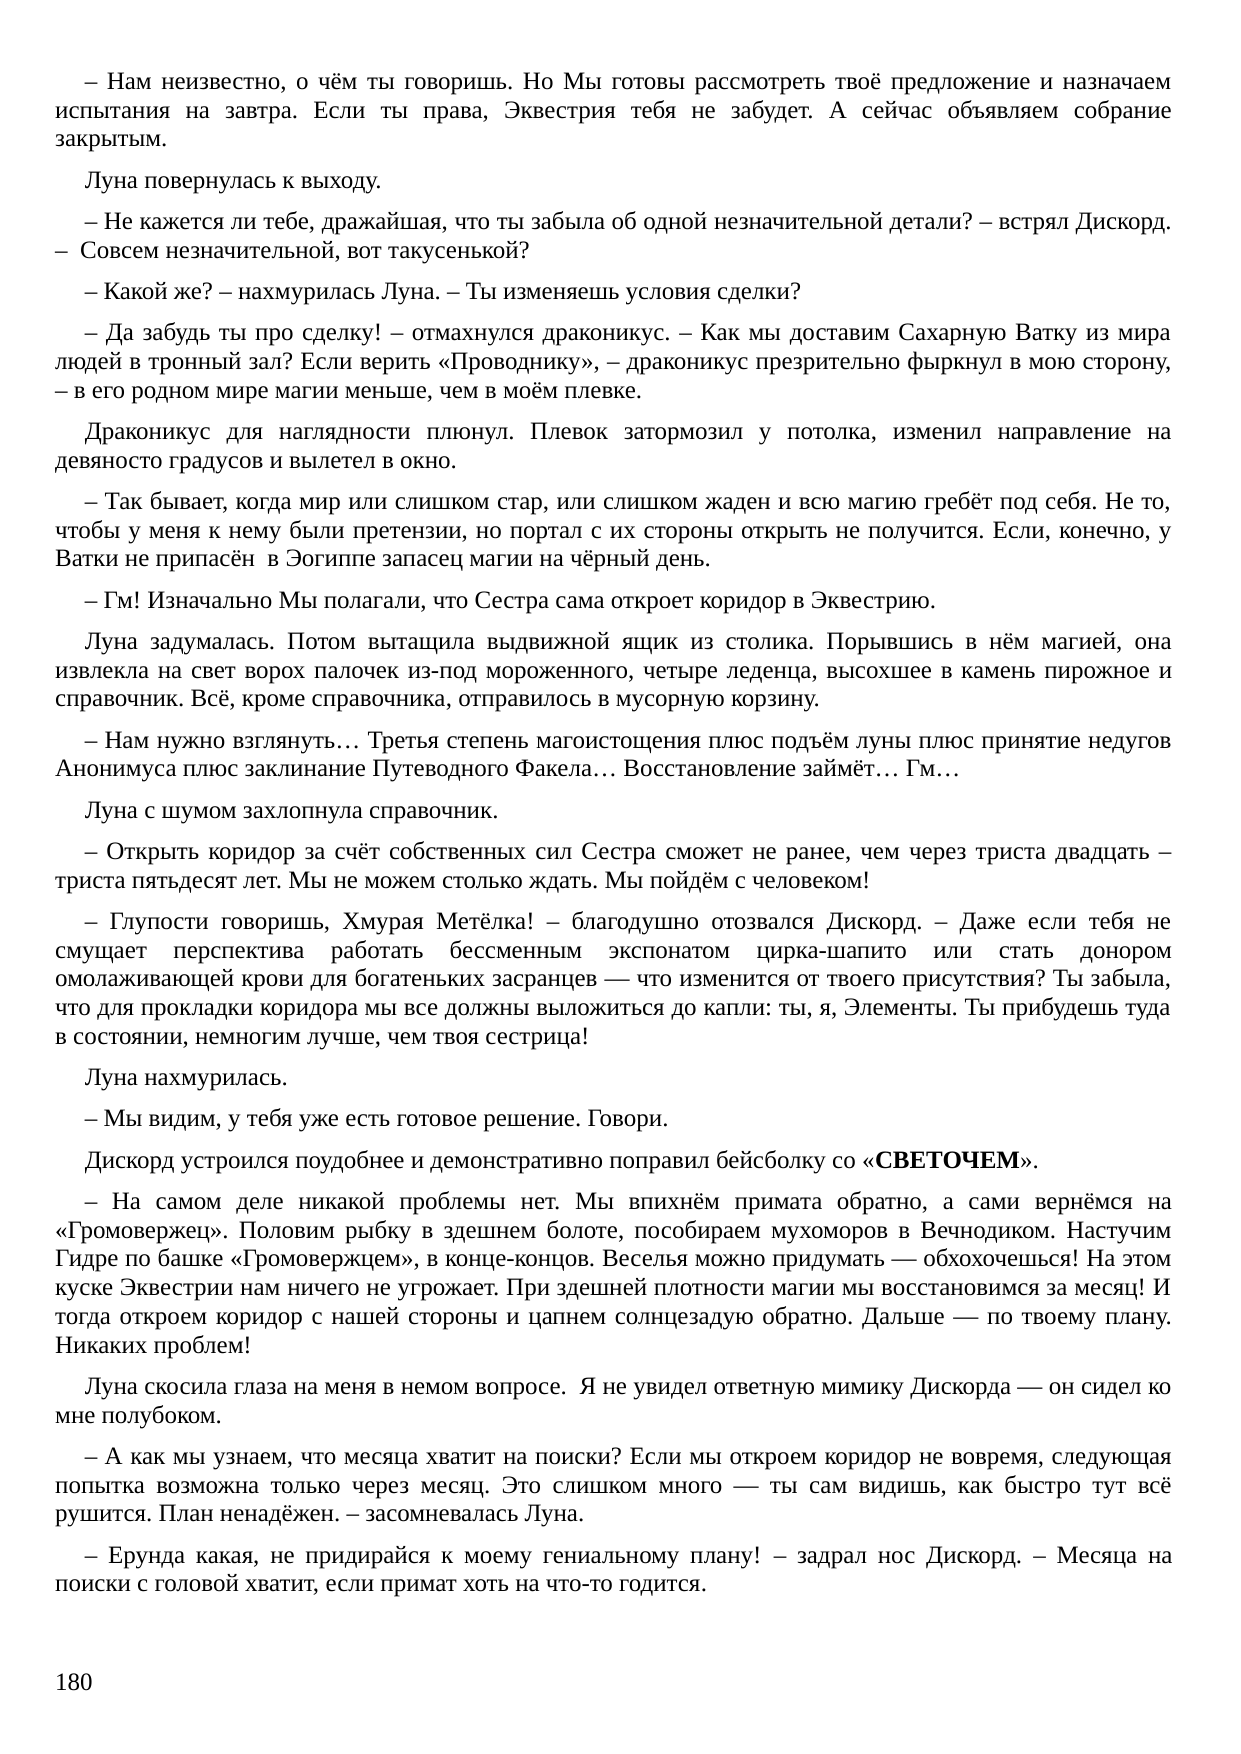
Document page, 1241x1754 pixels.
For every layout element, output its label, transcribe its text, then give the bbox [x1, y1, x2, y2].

text – На самом деле никакой проблемы нет. Мы впихнём примата обратно, а сами вернёмся на «Громовержец». Половим рыбку в здешнем болоте, пособираем мухоморов в Вечнодиком. Настучим Гидре по башке «Громовержцем», в конце-концов. Веселья можно придумать — обхохочешься! На этом куске Эквестрии нам ничего не угрожает. При здешней плотности магии мы восстановимся за месяц! И тогда откроем коридор с нашей стороны и цапнем солнцезадую обратно. Дальше — по твоему плану. Никаких проблем! [55, 1186, 1173, 1358]
text – Гм! Изначально Мы полагали, что Сестра сама откроет коридор в Эквестрию. [55, 585, 1173, 613]
text – Нам неизвестно, о чём ты говоришь. Но Мы готовы рассмотреть твоё предложение и назначаем испытания на завтра. Если ты права, Эквестрия тебя не забудет. А сейчас объявляем собрание закрытым. [55, 66, 1173, 152]
text – Открыть коридор за счёт собственных сил Сестра сможет не ранее, чем через триста двадцать – триста пятьдесят лет. Мы не можем столько ждать. Мы пойдём с человеком! [55, 836, 1173, 893]
text Луна скосила глаза на меня в немом вопросе. Я не увидел ответную мимику Дискорда — он сидел ко мне полубоком. [55, 1371, 1173, 1428]
text Луна с шумом захлопнула справочник. [55, 795, 1173, 823]
text – Так бывает, когда мир или слишком стар, или слишком жаден и всю магию гребёт под себя. Не то, чтобы у меня к нему были претензии, но портал с их стороны открыть не получится. Если, конечно, у Ватки не припасён в Эогиппе запасец магии на чёрный день. [55, 486, 1173, 572]
text Луна повернулась к выходу. [55, 165, 1173, 193]
text Луна задумалась. Потом вытащила выдвижной ящик из столика. Порывшись в нём магией, она извлекла на свет ворох палочек из-под мороженного, четыре леденца, высохшее в камень пирожное и справочник. Всё, кроме справочника, отправилось в мусорную корзину. [55, 626, 1173, 712]
text Дискорд устроился поудобнее и демонстративно поправил бейсболку со «СВЕТОЧЕМ». [55, 1145, 1173, 1173]
text – Нам нужно взглянуть… Третья степень магоистощения плюс подъём луны плюс принятие недугов Анонимуса плюс заклинание Путеводного Факела… Восстановление займёт… Гм… [55, 725, 1173, 782]
text – Какой же? – нахмурилась Луна. – Ты изменяешь условия сделки? [55, 276, 1173, 305]
text – А как мы узнаем, что месяца хватит на поиски? Если мы откроем коридор не вовремя, следующая попытка возможна только через месяц. Это слишком много — ты сам видишь, как быстро тут всё рушится. План ненадёжен. – засомневалась Луна. [55, 1441, 1173, 1527]
text – Мы видим, у тебя уже есть готовое решение. Говори. [55, 1103, 1173, 1132]
text Луна нахмурилась. [55, 1062, 1173, 1091]
text – Глупости говоришь, Хмурая Метёлка! – благодушно отозвался Дискорд. – Даже если тебя не смущает перспектива работать бессменным экспонатом цирка-шапито или стать донором омолаживающей крови для богатеньких засранцев — что изменится от твоего присутствия? Ты забыла, что для прокладки коридора мы все должны выложиться до капли: ты, я, Элементы. Ты прибудешь туда в состоянии, немногим лучше, чем твоя сестрица! [55, 906, 1173, 1050]
text – Да забудь ты про сделку! – отмахнулся драконикус. – Как мы доставим Сахарную Ватку из мира людей в тронный зал? Если верить «Проводнику», – драконикус презрительно фыркнул в мою сторону, – в его родном мире магии меньше, чем в моём плевке. [55, 317, 1173, 403]
text Драконикус для наглядности плюнул. Плевок затормозил у потолка, изменил направление на девяносто градусов и вылетел в окно. [55, 416, 1173, 473]
text – Не кажется ли тебе, дражайшая, что ты забыла об одной незначительной детали? – встрял Дискорд. – Совсем незначительной, вот такусенькой? [55, 206, 1173, 263]
text – Ерунда какая, не придирайся к моему гениальному плану! – задрал нос Дискорд. – Месяца на поиски с головой хватит, если примат хоть на что-то годится. [55, 1540, 1173, 1597]
